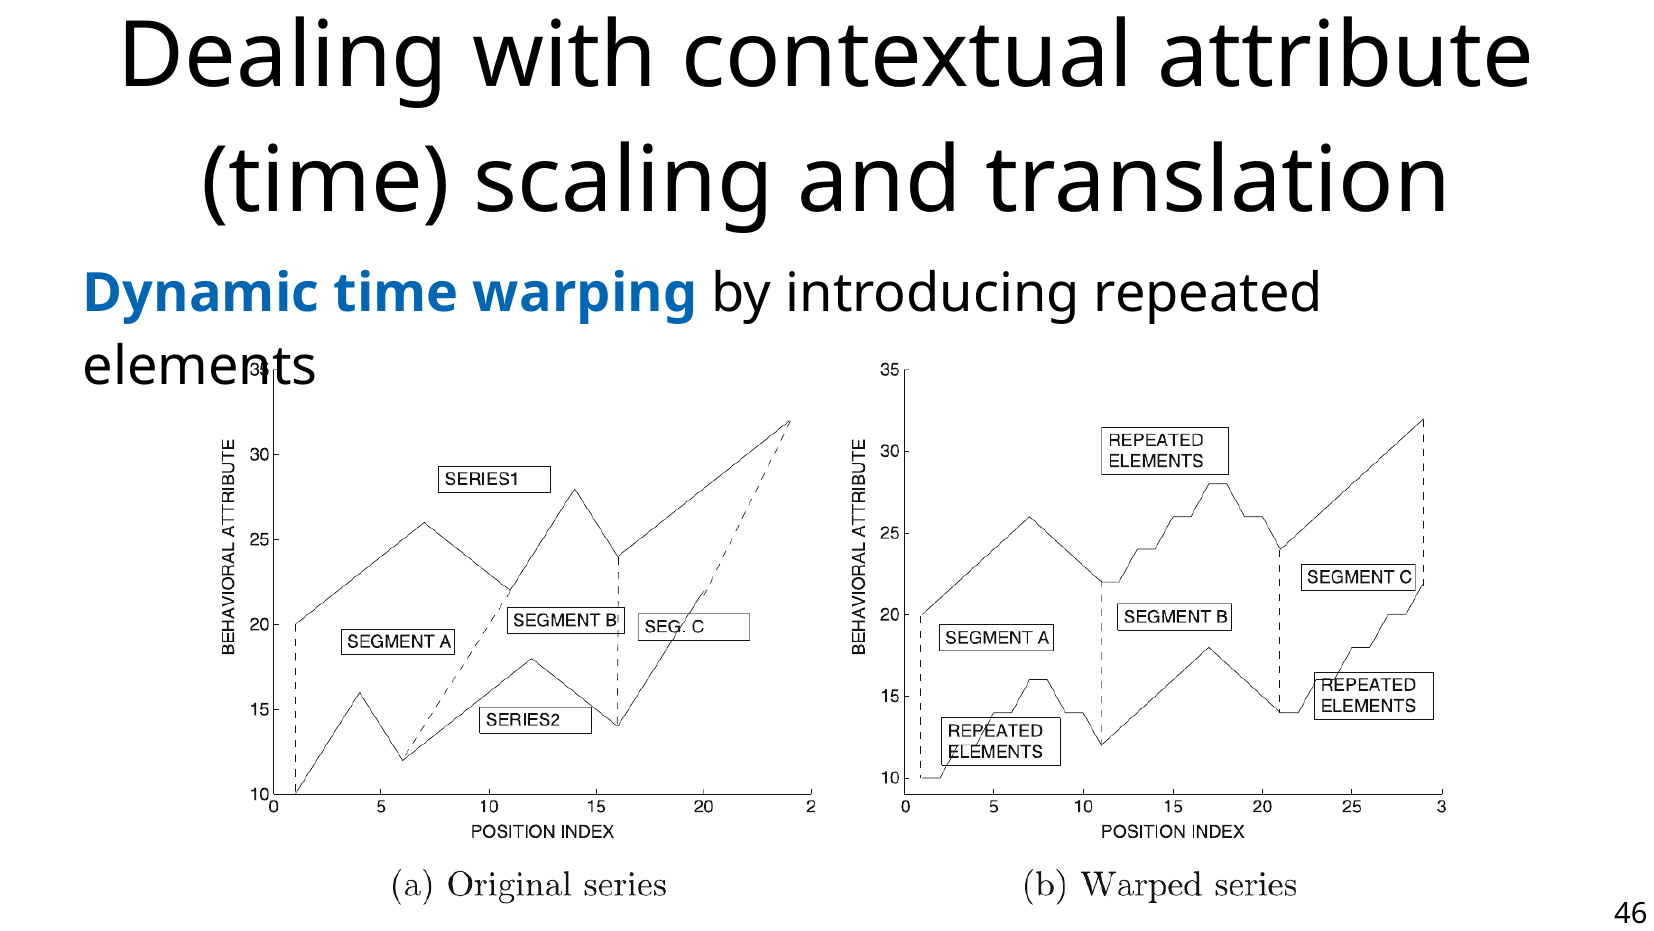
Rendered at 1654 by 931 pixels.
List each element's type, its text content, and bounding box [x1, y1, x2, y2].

picture [195, 793, 1471, 923]
title Dealing with contextual attribute (time) scaling and translation [82, 1, 1571, 226]
list Dynamic time warping by introducing repeated elements [82, 253, 1571, 793]
